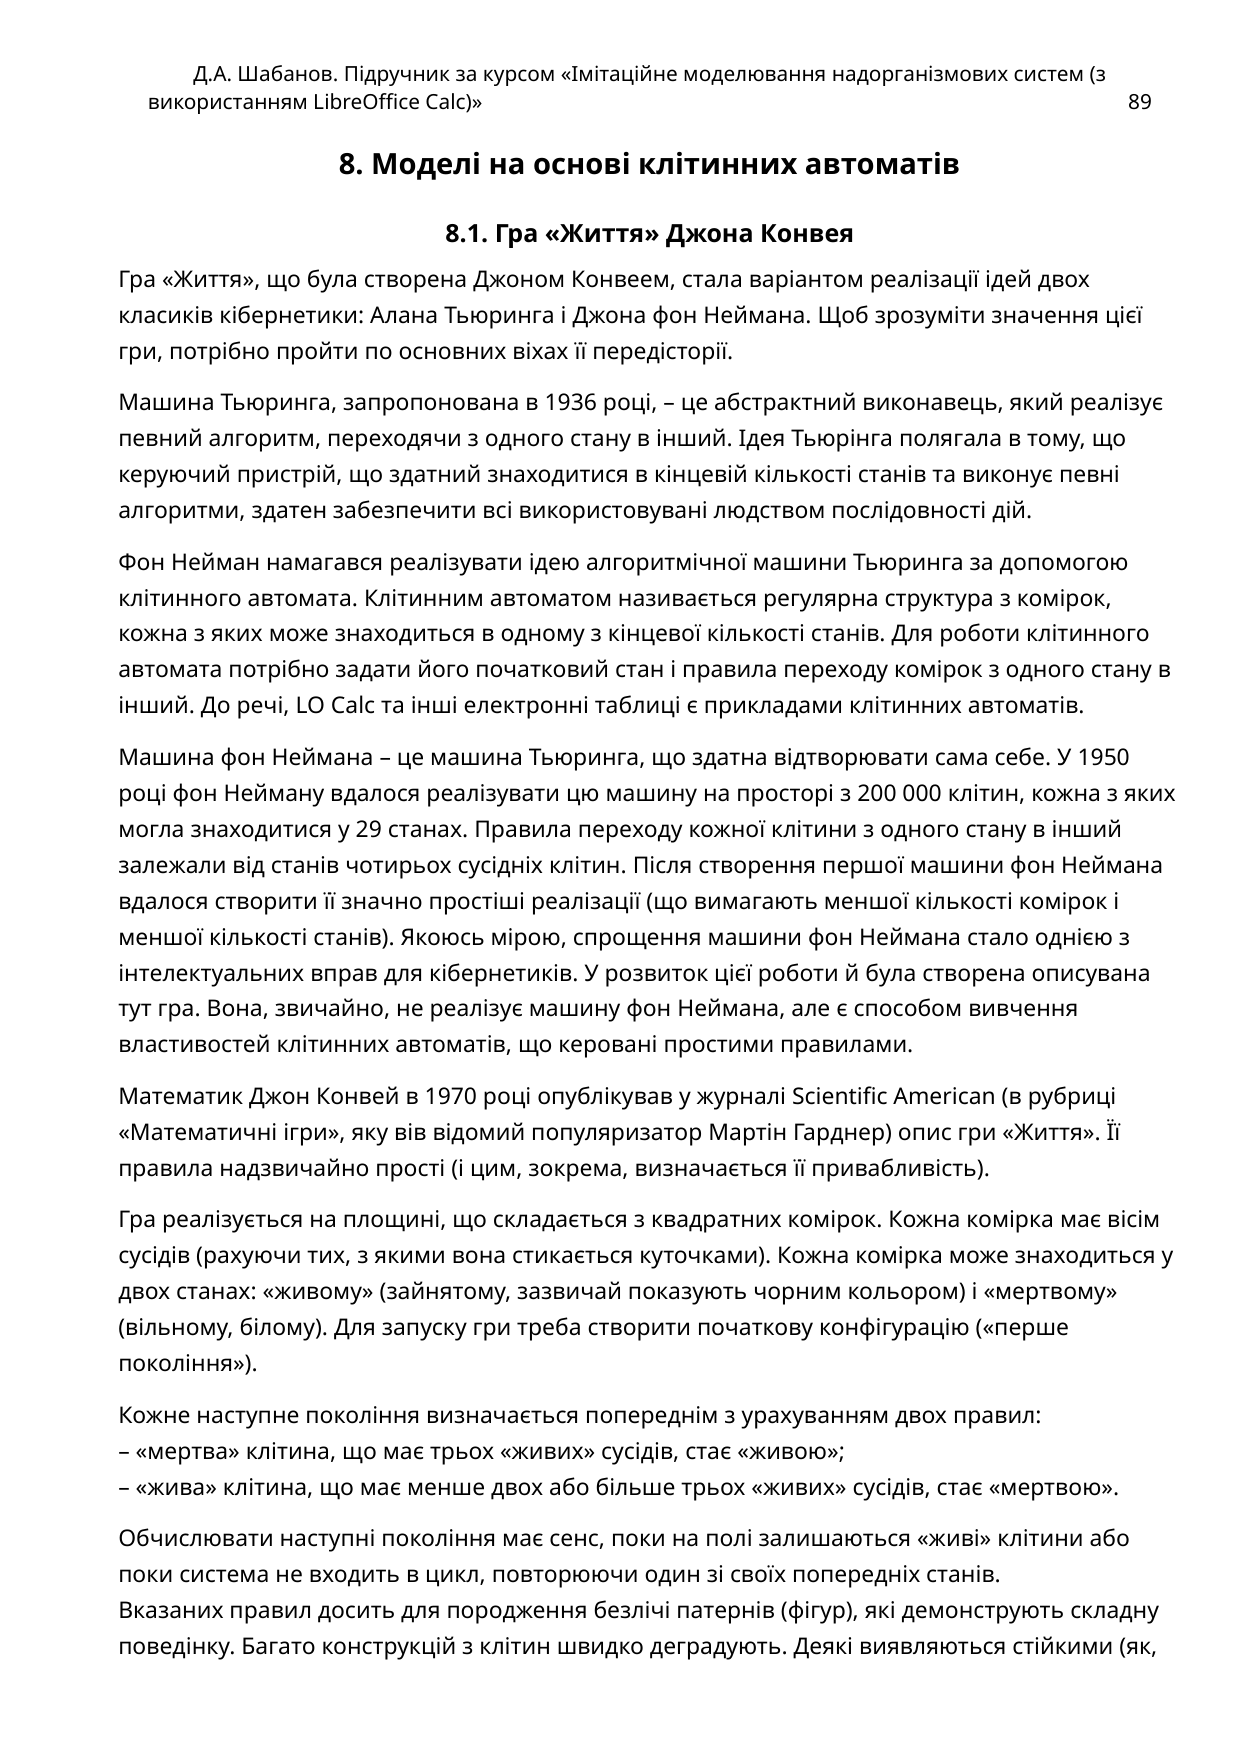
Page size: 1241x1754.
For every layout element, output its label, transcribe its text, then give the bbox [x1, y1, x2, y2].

subtitle 8.1. Гра «Життя» Джона Конвея [118, 216, 1181, 250]
subtitle 8. Моделі на основі клітинних автоматів [118, 143, 1181, 183]
text Машина фон Неймана – це машина Тьюринга, що здатна відтворювати сама себе. У 1950 році фон Нейману вдалося реалізувати цю машину на просторі з 200 000 клітин, кожна з яких могла знаходитися у 29 станах. Правила переходу кожної клітини з одного стану в інший залежали від станів чотирьох сусідніх клітин. Після створення першої машини фон Неймана вдалося створити її значно простіші реалізації (що вимагають меншої кількості комірок і меншої кількості станів). Якоюсь мірою, спрощення машини фон Неймана стало однією з інтелектуальних вправ для кібернетиків. У розвиток цієї роботи й була створена описувана тут гра. Вона, звичайно, не реалізує машину фон Неймана, але є способом вивчення властивостей клітинних автоматів, що керовані простими правилами. [118, 741, 1181, 1059]
text Гра реалізується на площині, що складається з квадратних комірок. Кожна комірка має вісім сусідів (рахуючи тих, з якими вона стикається куточками). Кожна комірка може знаходиться у двох станах: «живому» (зайнятому, зазвичай показують чорним кольором) і «мертвому» (вільному, білому). Для запуску гри треба створити початкову конфігурацію («перше покоління»). [118, 1203, 1181, 1378]
text Обчислювати наступні покоління має сенс, поки на полі залишаються «живі» клітини або поки система не входить в цикл, повторюючи один зі своїх попередніх станів. Вказаних правил досить для породження безлічі патернів (фігур), які демонструють складну поведінку. Багато конструкцій з клітин швидко деградують. Деякі виявляються стійкими (як, [118, 1522, 1181, 1661]
text Машина Тьюринга, запропонована в 1936 році, – це абстрактний виконавець, який реалізує певний алгоритм, переходячи з одного стану в інший. Ідея Тьюрінга полягала в тому, що керуючий пристрій, що здатний знаходитися в кінцевій кількості станів та виконує певні алгоритми, здатен забезпечити всі використовувані людством послідовності дій. [118, 386, 1181, 525]
text Гра «Життя», що була створена Джоном Конвеем, стала варіантом реалізації ідей двох класиків кібернетики: Алана Тьюринга і Джона фон Неймана. Щоб зрозуміти значення цієї гри, потрібно пройти по основних віхах її передісторії. [118, 263, 1181, 366]
text Математик Джон Конвей в 1970 році опублікував у журналі Scientific American (в рубриці «Математичні ігри», яку вів відомий популяризатор Мартін Гарднер) опис гри «Життя». Її правила надзвичайно прості (і цим, зокрема, визначається її привабливість). [118, 1080, 1181, 1183]
text Фон Нейман намагався реалізувати ідею алгоритмічної машини Тьюринга за допомогою клітинного автомата. Клітинним автоматом називається регулярна структура з комірок, кожна з яких може знаходиться в одному з кінцевої кількості станів. Для роботи клітинного автомата потрібно задати його початковий стан і правила переходу комірок з одного стану в інший. До речі, LO Calc та інші електронні таблиці є прикладами клітинних автоматів. [118, 546, 1181, 721]
text Кожне наступне покоління визначається попереднім з урахуванням двох правил: – «мертва» клітина, що має трьох «живих» сусідів, стає «живою»; – «жива» клітина, що має менше двох або більше трьох «живих» сусідів, стає «мертвою». [118, 1399, 1181, 1502]
